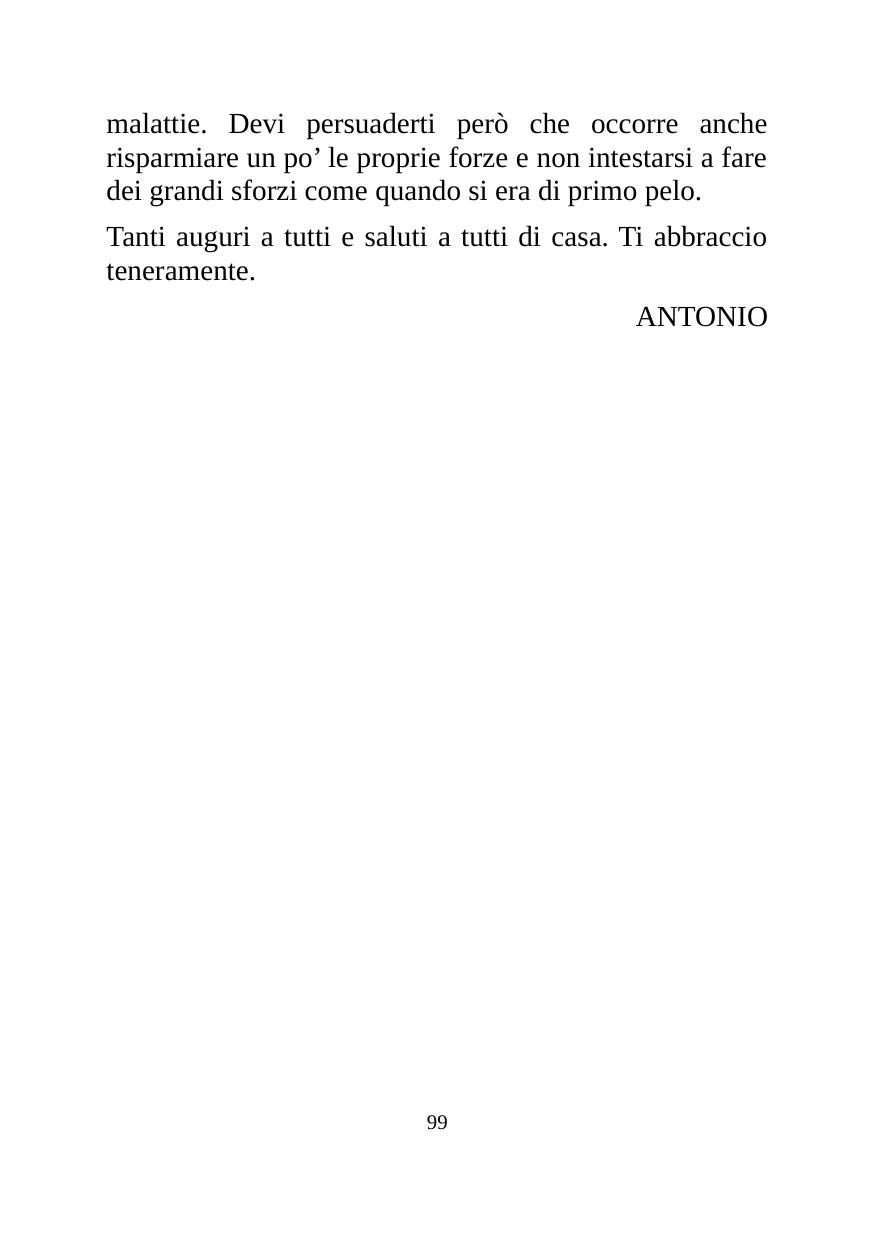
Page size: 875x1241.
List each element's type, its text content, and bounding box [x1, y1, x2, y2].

text ANTONIO [106, 299, 768, 332]
text Tanti auguri a tutti e saluti a tutti di casa. Ti abbraccio teneramente. [106, 219, 768, 286]
text malattie. Devi persuaderti però che occorre anche risparmiare un po’ le proprie forze e non intestarsi a fare dei grandi sforzi come quando si era di primo pelo. [106, 106, 768, 207]
